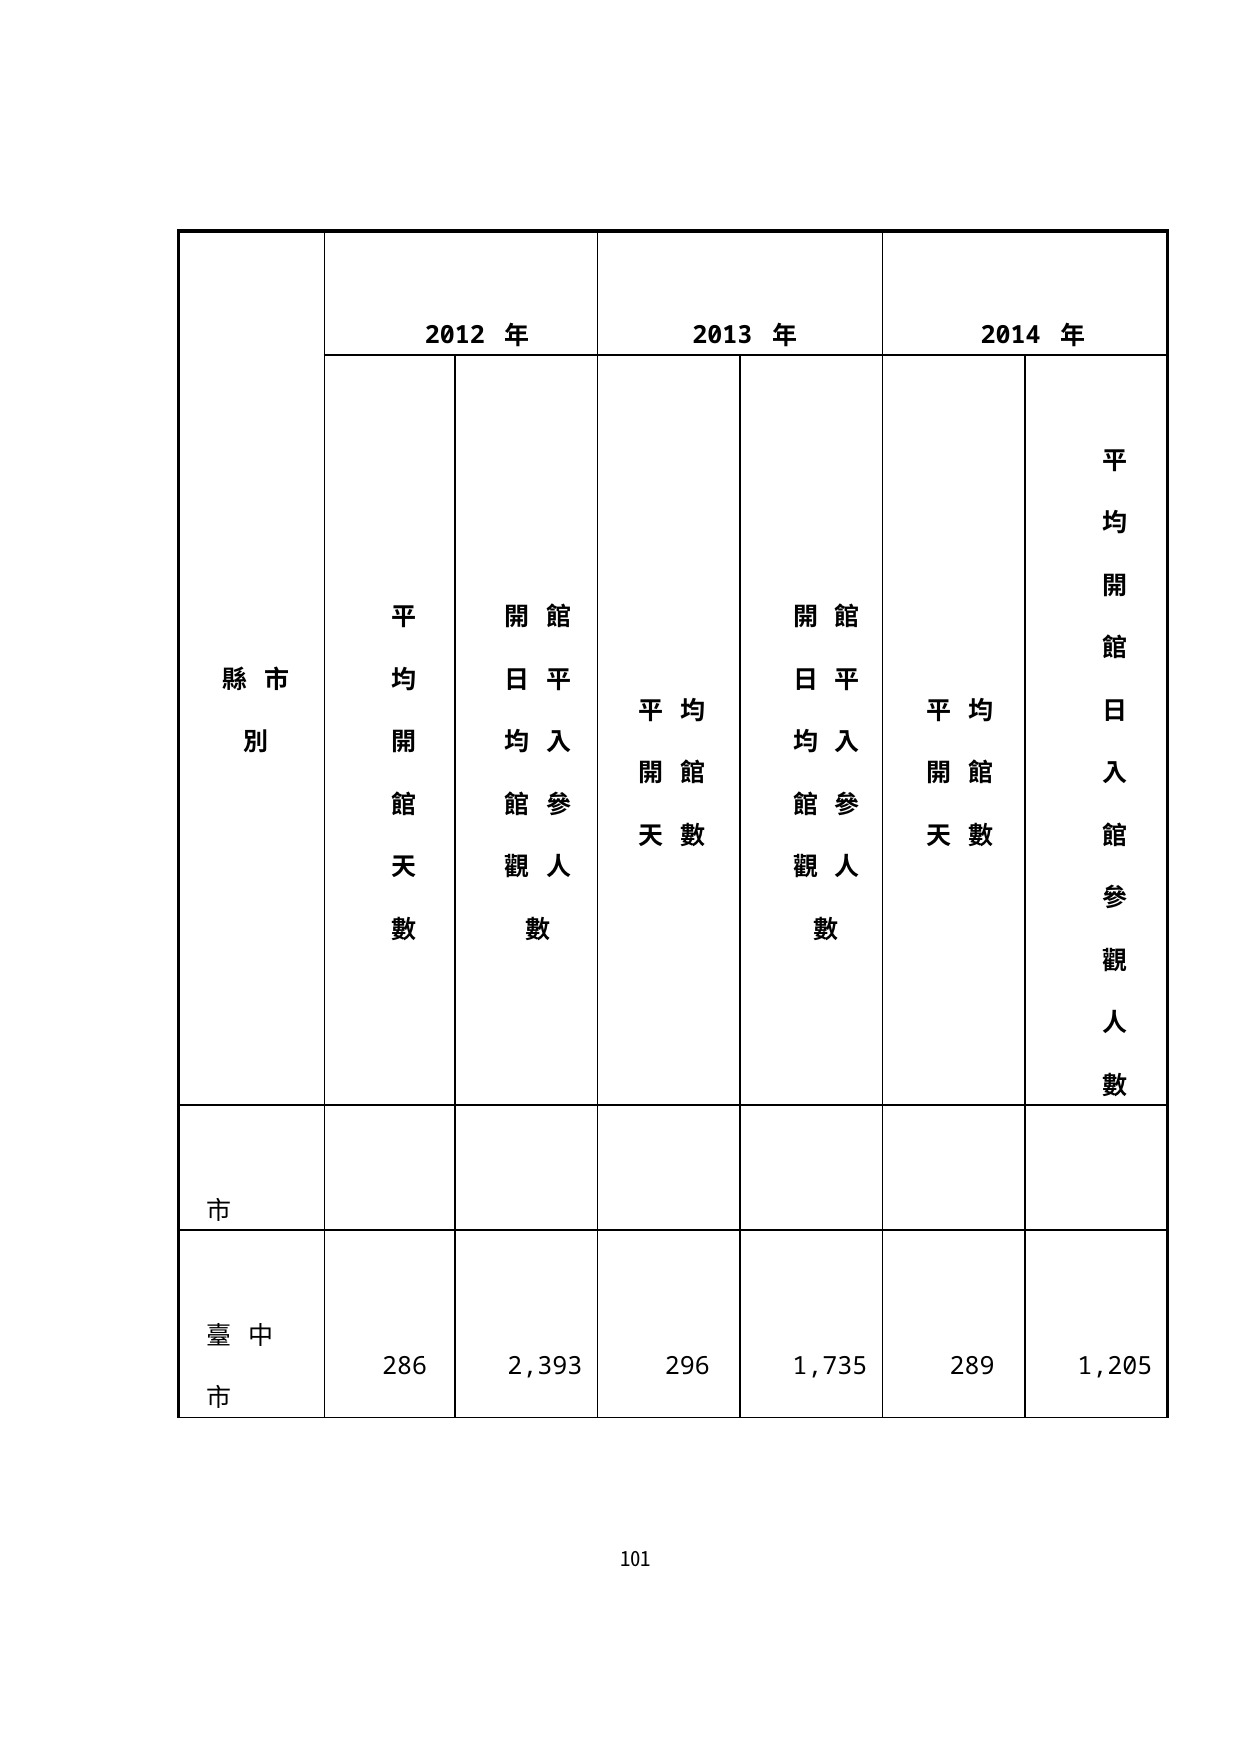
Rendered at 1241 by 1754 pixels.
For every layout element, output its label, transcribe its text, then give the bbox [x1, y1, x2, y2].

table_cell 市 [180, 1106, 324, 1229]
table_cell 臺中市 [180, 1231, 324, 1417]
table_header 2014年 [883, 233, 1166, 354]
table_cell 平均開館天數 [883, 356, 1024, 1104]
table_header 2013年 [598, 233, 882, 354]
table_cell [456, 1106, 597, 1229]
table_cell [883, 1106, 1024, 1229]
table_cell [741, 1106, 882, 1229]
table_cell 296 [598, 1231, 739, 1417]
table_cell [598, 1106, 739, 1229]
table_header 縣市別 [180, 233, 324, 1104]
table_cell 平均開館天數 [598, 356, 739, 1104]
table_cell 開館日平均入館參觀人數 [741, 356, 882, 1104]
table_cell 開館日平均入館參觀人數 [456, 356, 597, 1104]
table_cell 289 [883, 1231, 1024, 1417]
table_cell 平均開館日入館參觀人數 [1026, 356, 1166, 1104]
table_cell 2,393 [456, 1231, 597, 1417]
table_cell [325, 1106, 454, 1229]
table_cell 286 [325, 1231, 454, 1417]
table_cell 平均開館天數 [325, 356, 454, 1104]
table_cell 1,735 [741, 1231, 882, 1417]
table_cell [1026, 1106, 1166, 1229]
table_header 2012年 [325, 233, 597, 354]
table_cell 1,205 [1026, 1231, 1166, 1417]
